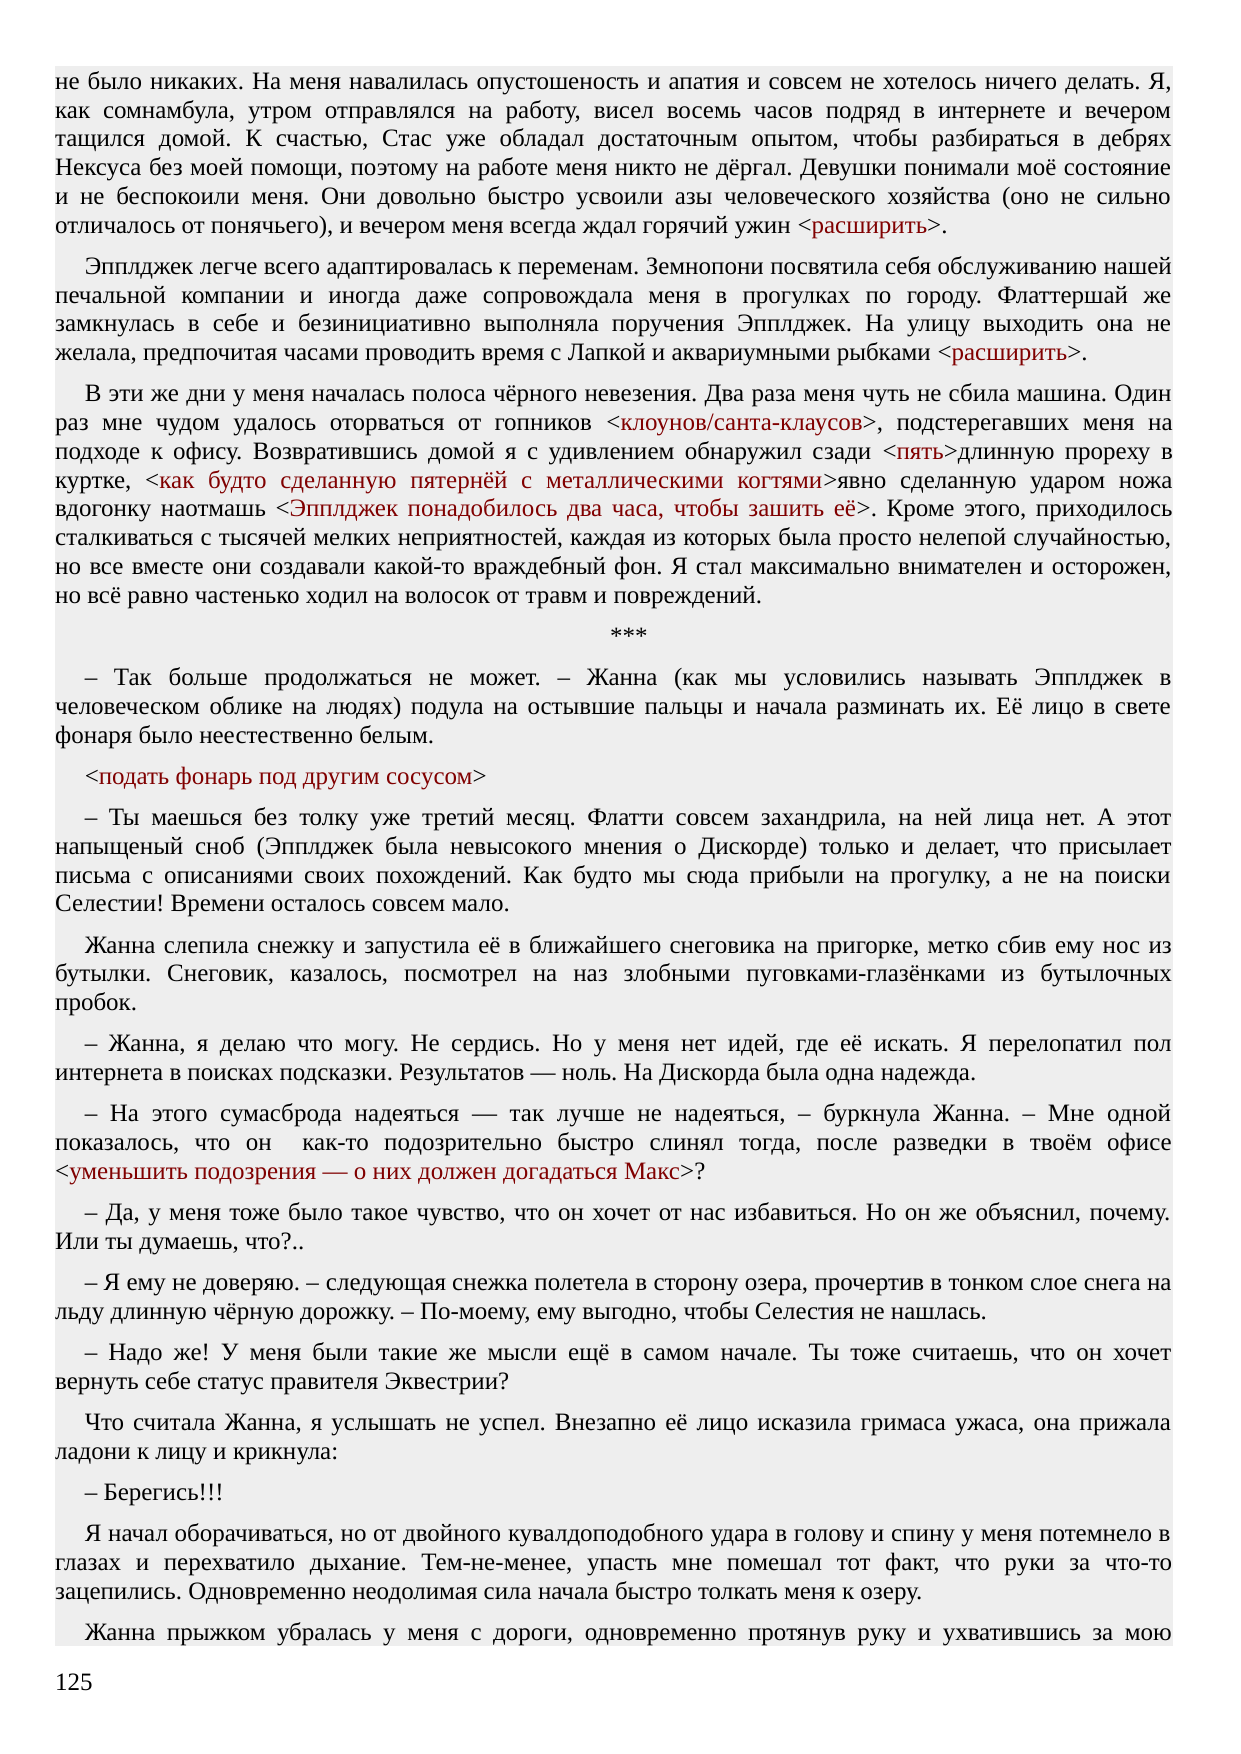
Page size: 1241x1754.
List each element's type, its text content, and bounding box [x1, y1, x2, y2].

text – Жанна, я делаю что могу. Не сердись. Но у меня нет идей, где её искать. Я перелопатил пол интернета в поисках подсказки. Результатов — ноль. На Дискорда была одна надежда. [55, 1028, 1173, 1086]
text Я начал оборачиваться, но от двойного кувалдоподобного удара в голову и спину у меня потемнело в глазах и перехватило дыхание. Тем-не-менее, упасть мне помешал тот факт, что руки за что-то зацепились. Одновременно неодолимая сила начала быстро толкать меня к озеру. [55, 1518, 1173, 1605]
text Эпплджек легче всего адаптировалась к переменам. Земнопони посвятила себя обслуживанию нашей печальной компании и иногда даже сопровождала меня в прогулках по городу. Флаттершай же замкнулась в себе и безинициативно выполняла поручения Эпплджек. На улицу выходить она не желала, предпочитая часами проводить время с Лапкой и аквариумными рыбками <расширить>. [55, 251, 1173, 366]
text – Так больше продолжаться не может. – Жанна (как мы условились называть Эпплджек в человеческом облике на людях) подула на остывшие пальцы и начала разминать их. Её лицо в свете фонаря было неестественно белым. [55, 662, 1173, 748]
text – Надо же! У меня были такие же мысли ещё в самом начале. Ты тоже считаешь, что он хочет вернуть себе статус правителя Эквестрии? [55, 1337, 1173, 1395]
text – Берегись!!! [55, 1477, 1173, 1506]
text Что считала Жанна, я услышать не успел. Внезапно её лицо исказила гримаса ужаса, она прижала ладони к лицу и крикнула: [55, 1407, 1173, 1465]
text Жанна прыжком убралась у меня с дороги, одновременно протянув руку и ухватившись за мою [55, 1617, 1173, 1646]
text не было никаких. На меня навалилась опустошеность и апатия и совсем не хотелось ничего делать. Я, как сомнамбула, утром отправлялся на работу, висел восемь часов подряд в интернете и вечером тащился домой. К счастью, Стас уже обладал достаточным опытом, чтобы разбираться в дебрях Нексуса без моей помощи, поэтому на работе меня никто не дёргал. Девушки понимали моё состояние и не беспокоили меня. Они довольно быстро усвоили азы человеческого хозяйства (оно не сильно отличалось от понячьего), и вечером меня всегда ждал горячий ужин <расширить>. [55, 66, 1173, 238]
text <подать фонарь под другим сосусом> [55, 761, 1173, 790]
text *** [55, 621, 1173, 650]
text – Я ему не доверяю. – следующая снежка полетела в сторону озера, прочертив в тонком слое снега на льду длинную чёрную дорожку. – По-моему, ему выгодно, чтобы Селестия не нашлась. [55, 1267, 1173, 1325]
text – На этого сумасброда надеяться — так лучше не надеяться, – буркнула Жанна. – Мне одной показалось, что он как-то подозрительно быстро слинял тогда, после разведки в твоём офисе <уменьшить подозрения — о них должен догадаться Макс>? [55, 1098, 1173, 1185]
text В эти же дни у меня началась полоса чёрного невезения. Два раза меня чуть не сбила машина. Один раз мне чудом удалось оторваться от гопников <клоунов/санта-клаусов>, подстерегавших меня на подходе к офису. Возвратившись домой я с удивлением обнаружил сзади <пять>длинную прореху в куртке, <как будто сделанную пятернёй с металлическими когтями>явно сделанную ударом ножа вдогонку наотмашь <Эпплджек понадобилось два часа, чтобы зашить её>. Кроме этого, приходилось сталкиваться с тысячей мелких неприятностей, каждая из которых была просто нелепой случайностью, но все вместе они создавали какой-то враждебный фон. Я стал максимально внимателен и осторожен, но всё равно частенько ходил на волосок от травм и повреждений. [55, 378, 1173, 608]
text – Ты маешься без толку уже третий месяц. Флатти совсем захандрила, на ней лица нет. А этот напыщеный сноб (Эпплджек была невысокого мнения о Дискорде) только и делает, что присылает письма с описаниями своих похождений. Как будто мы сюда прибыли на прогулку, а не на поиски Селестии! Времени осталось совсем мало. [55, 802, 1173, 917]
text Жанна слепила снежку и запустила её в ближайшего снеговика на пригорке, метко сбив ему нос из бутылки. Снеговик, казалось, посмотрел на наз злобными пуговками-глазёнками из бутылочных пробок. [55, 930, 1173, 1016]
text – Да, у меня тоже было такое чувство, что он хочет от нас избавиться. Но он же объяснил, почему. Или ты думаешь, что?.. [55, 1197, 1173, 1255]
